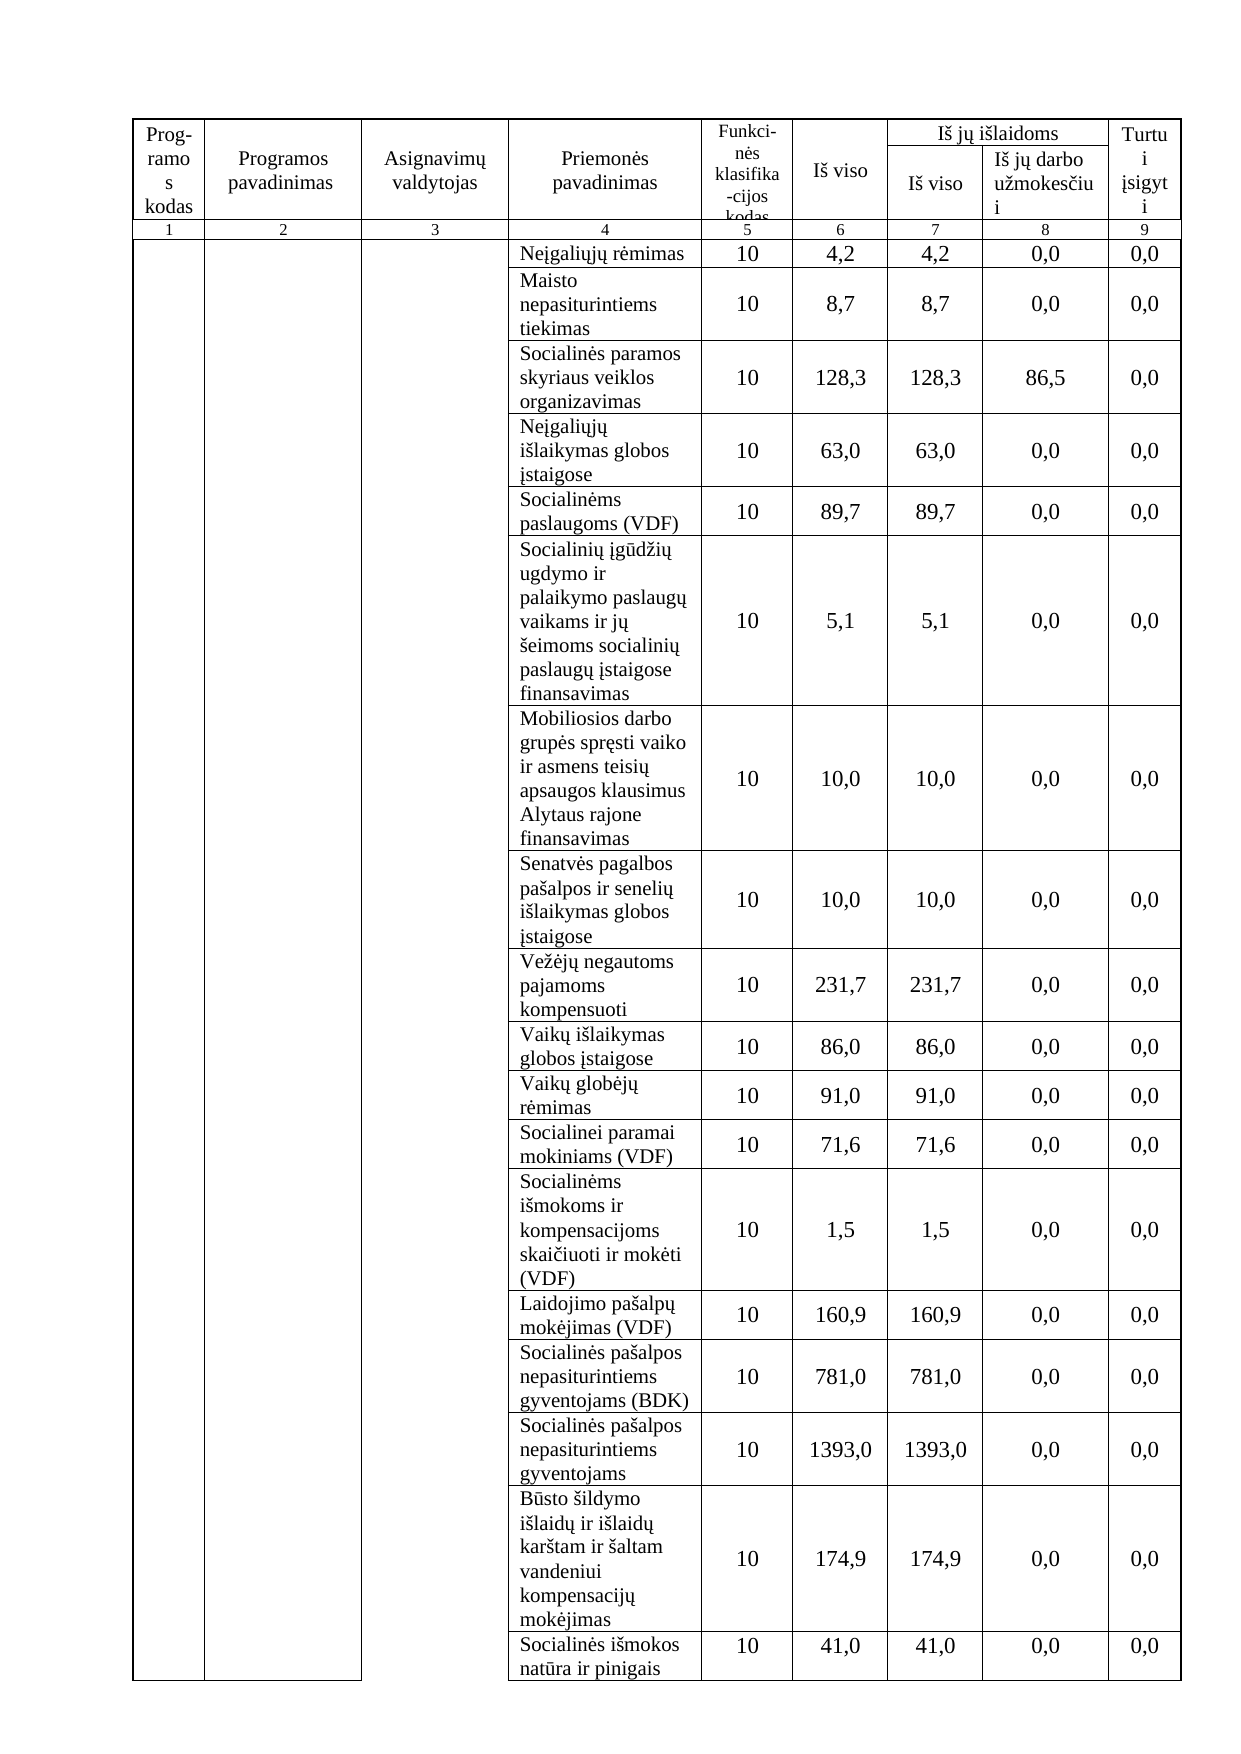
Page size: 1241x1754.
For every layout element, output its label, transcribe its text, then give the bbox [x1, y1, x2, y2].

table_cell 0,0 [983, 1169, 1108, 1290]
table_cell 8,7 [888, 268, 982, 340]
table_cell 0,0 [1109, 487, 1180, 535]
table_cell 128,3 [793, 341, 887, 413]
table_cell 10 [702, 1486, 792, 1631]
table_cell Socialinei paramai mokiniams (VDF) [509, 1120, 701, 1168]
table_cell 2 [205, 220, 361, 239]
table_cell 0,0 [1109, 1486, 1180, 1631]
table_cell [134, 240, 204, 1680]
table_cell 7 [888, 220, 982, 239]
table_header Funkci-nės klasifika-cijos kodas [702, 120, 792, 219]
table_header Prog-ramos kodas [134, 120, 204, 219]
table_cell 10 [702, 1071, 792, 1119]
table_cell 0,0 [1109, 1413, 1180, 1485]
table_cell 0,0 [983, 1632, 1108, 1680]
table_cell Maisto nepasiturintiems tiekimas [509, 268, 701, 340]
table_cell 63,0 [888, 414, 982, 486]
table_cell 86,5 [983, 341, 1108, 413]
table_cell 89,7 [888, 487, 982, 535]
table_cell 10,0 [888, 706, 982, 850]
table_cell 0,0 [983, 1022, 1108, 1070]
table_cell 9 [1109, 220, 1181, 239]
table_cell 0,0 [1109, 1071, 1180, 1119]
table_cell 0,0 [1109, 706, 1180, 850]
table_cell 0,0 [983, 487, 1108, 535]
table_cell 10 [702, 1120, 792, 1168]
table_cell 160,9 [793, 1291, 887, 1339]
table_cell Socialinių įgūdžių ugdymo ir palaikymo paslaugų vaikams ir jų šeimoms socialinių paslaugų įstaigose finansavimas [509, 536, 701, 705]
table_cell 10 [702, 851, 792, 948]
table_cell Vaikų globėjų rėmimas [509, 1071, 701, 1119]
table_cell 0,0 [1109, 851, 1180, 948]
table_cell 0,0 [983, 1291, 1108, 1339]
table_cell 4,2 [888, 240, 982, 267]
table_cell 0,0 [983, 1120, 1108, 1168]
table_cell 10 [702, 1022, 792, 1070]
table_cell 86,0 [888, 1022, 982, 1070]
table_cell 0,0 [1109, 536, 1180, 705]
table_cell 10 [702, 1340, 792, 1412]
table_cell [205, 240, 361, 1680]
table_cell 10 [702, 487, 792, 535]
table_cell 10,0 [793, 706, 887, 850]
table_cell 10 [702, 240, 792, 267]
table_cell 0,0 [983, 240, 1108, 267]
table_cell 174,9 [888, 1486, 982, 1631]
table_cell 5,1 [888, 536, 982, 705]
table_cell 231,7 [793, 949, 887, 1021]
table_cell 0,0 [983, 1340, 1108, 1412]
table_cell Vežėjų negautoms pajamoms kompensuoti [509, 949, 701, 1021]
table_cell 10 [702, 1291, 792, 1339]
table_cell 91,0 [793, 1071, 887, 1119]
table_cell Socialinėms paslaugoms (VDF) [509, 487, 701, 535]
table_cell Senatvės pagalbos pašalpos ir senelių išlaikymas globos įstaigose [509, 851, 701, 948]
table_cell 0,0 [983, 536, 1108, 705]
table_cell Neįgaliųjų išlaikymas globos įstaigose [509, 414, 701, 486]
table_cell 0,0 [983, 851, 1108, 948]
table_cell 0,0 [983, 414, 1108, 486]
table_header Programos pavadinimas [205, 120, 361, 219]
table_cell Socialinės pašalpos nepasiturintiems gyventojams [509, 1413, 701, 1485]
table_cell 1,5 [888, 1169, 982, 1290]
table_cell 91,0 [888, 1071, 982, 1119]
table_cell 1393,0 [793, 1413, 887, 1485]
table_cell 0,0 [983, 1413, 1108, 1485]
table_cell 41,0 [888, 1632, 982, 1680]
table_cell 89,7 [793, 487, 887, 535]
table_cell 3 [362, 220, 508, 239]
table_cell Socialinės pašalpos nepasiturintiems gyventojams (BDK) [509, 1340, 701, 1412]
table_cell 0,0 [1109, 1291, 1180, 1339]
table_cell 1,5 [793, 1169, 887, 1290]
table_cell 0,0 [1109, 1340, 1180, 1412]
table_cell 8,7 [793, 268, 887, 340]
table_cell 10 [702, 949, 792, 1021]
table_cell Mobiliosios darbo grupės spręsti vaiko ir asmens teisių apsaugos klausimus Alytaus rajone finansavimas [509, 706, 701, 850]
table_cell 0,0 [1109, 949, 1180, 1021]
table_cell Socialinėms išmokoms ir kompensacijoms skaičiuoti ir mokėti (VDF) [509, 1169, 701, 1290]
table_cell 10 [702, 414, 792, 486]
table_cell Vaikų išlaikymas globos įstaigose [509, 1022, 701, 1070]
table_cell 0,0 [1109, 341, 1180, 413]
table_cell 5 [702, 220, 792, 239]
table_cell 174,9 [793, 1486, 887, 1631]
table_cell 0,0 [1109, 1169, 1180, 1290]
table_cell Socialinės išmokos natūra ir pinigais [509, 1632, 701, 1680]
table_cell 41,0 [793, 1632, 887, 1680]
table_cell 0,0 [983, 268, 1108, 340]
table_cell 71,6 [888, 1120, 982, 1168]
table_cell 4,2 [793, 240, 887, 267]
table_cell 0,0 [983, 949, 1108, 1021]
table_cell 0,0 [983, 706, 1108, 850]
table_cell 781,0 [888, 1340, 982, 1412]
table_cell 231,7 [888, 949, 982, 1021]
table_cell 10 [702, 1632, 792, 1680]
table_cell Neįgaliųjų rėmimas [509, 240, 701, 267]
table_cell 781,0 [793, 1340, 887, 1412]
table_header Iš jų išlaidoms [888, 120, 1108, 145]
table_cell 10,0 [888, 851, 982, 948]
table_cell 8 [983, 220, 1108, 239]
table_cell 10 [702, 1413, 792, 1485]
table_cell 4 [509, 220, 701, 239]
table_cell 1 [133, 220, 204, 239]
table_cell 10 [702, 268, 792, 340]
table_cell 10 [702, 536, 792, 705]
table_header Iš viso [793, 120, 887, 219]
table_cell 10 [702, 706, 792, 850]
table_cell 0,0 [983, 1486, 1108, 1631]
table_cell 10 [702, 1169, 792, 1290]
table_cell 0,0 [1109, 268, 1180, 340]
table_cell 6 [793, 220, 887, 239]
table_cell 0,0 [1109, 414, 1180, 486]
table_cell 63,0 [793, 414, 887, 486]
table_cell Iš viso [888, 146, 982, 219]
table_cell Socialinės paramos skyriaus veiklos organizavimas [509, 341, 701, 413]
table_cell 10 [702, 341, 792, 413]
table_cell 5,1 [793, 536, 887, 705]
table_header Priemonės pavadinimas [509, 120, 701, 219]
table_cell Būsto šildymo išlaidų ir išlaidų karštam ir šaltam vandeniui kompensacijų mokėjimas [509, 1486, 701, 1631]
table_cell 86,0 [793, 1022, 887, 1070]
table_cell 0,0 [1109, 240, 1180, 267]
table_cell 71,6 [793, 1120, 887, 1168]
table_cell Laidojimo pašalpų mokėjimas (VDF) [509, 1291, 701, 1339]
table_cell 1393,0 [888, 1413, 982, 1485]
table_header Turtui įsigyti [1109, 120, 1180, 219]
table_header Asignavimų valdytojas [362, 120, 508, 219]
table_cell 0,0 [1109, 1632, 1180, 1680]
table_cell 128,3 [888, 341, 982, 413]
table_cell 0,0 [1109, 1120, 1180, 1168]
table_cell [362, 240, 508, 1680]
table_cell Iš jų darbo užmokesčiui [983, 146, 1108, 219]
table_cell 160,9 [888, 1291, 982, 1339]
table_cell 0,0 [983, 1071, 1108, 1119]
table_cell 10,0 [793, 851, 887, 948]
table_cell 0,0 [1109, 1022, 1180, 1070]
